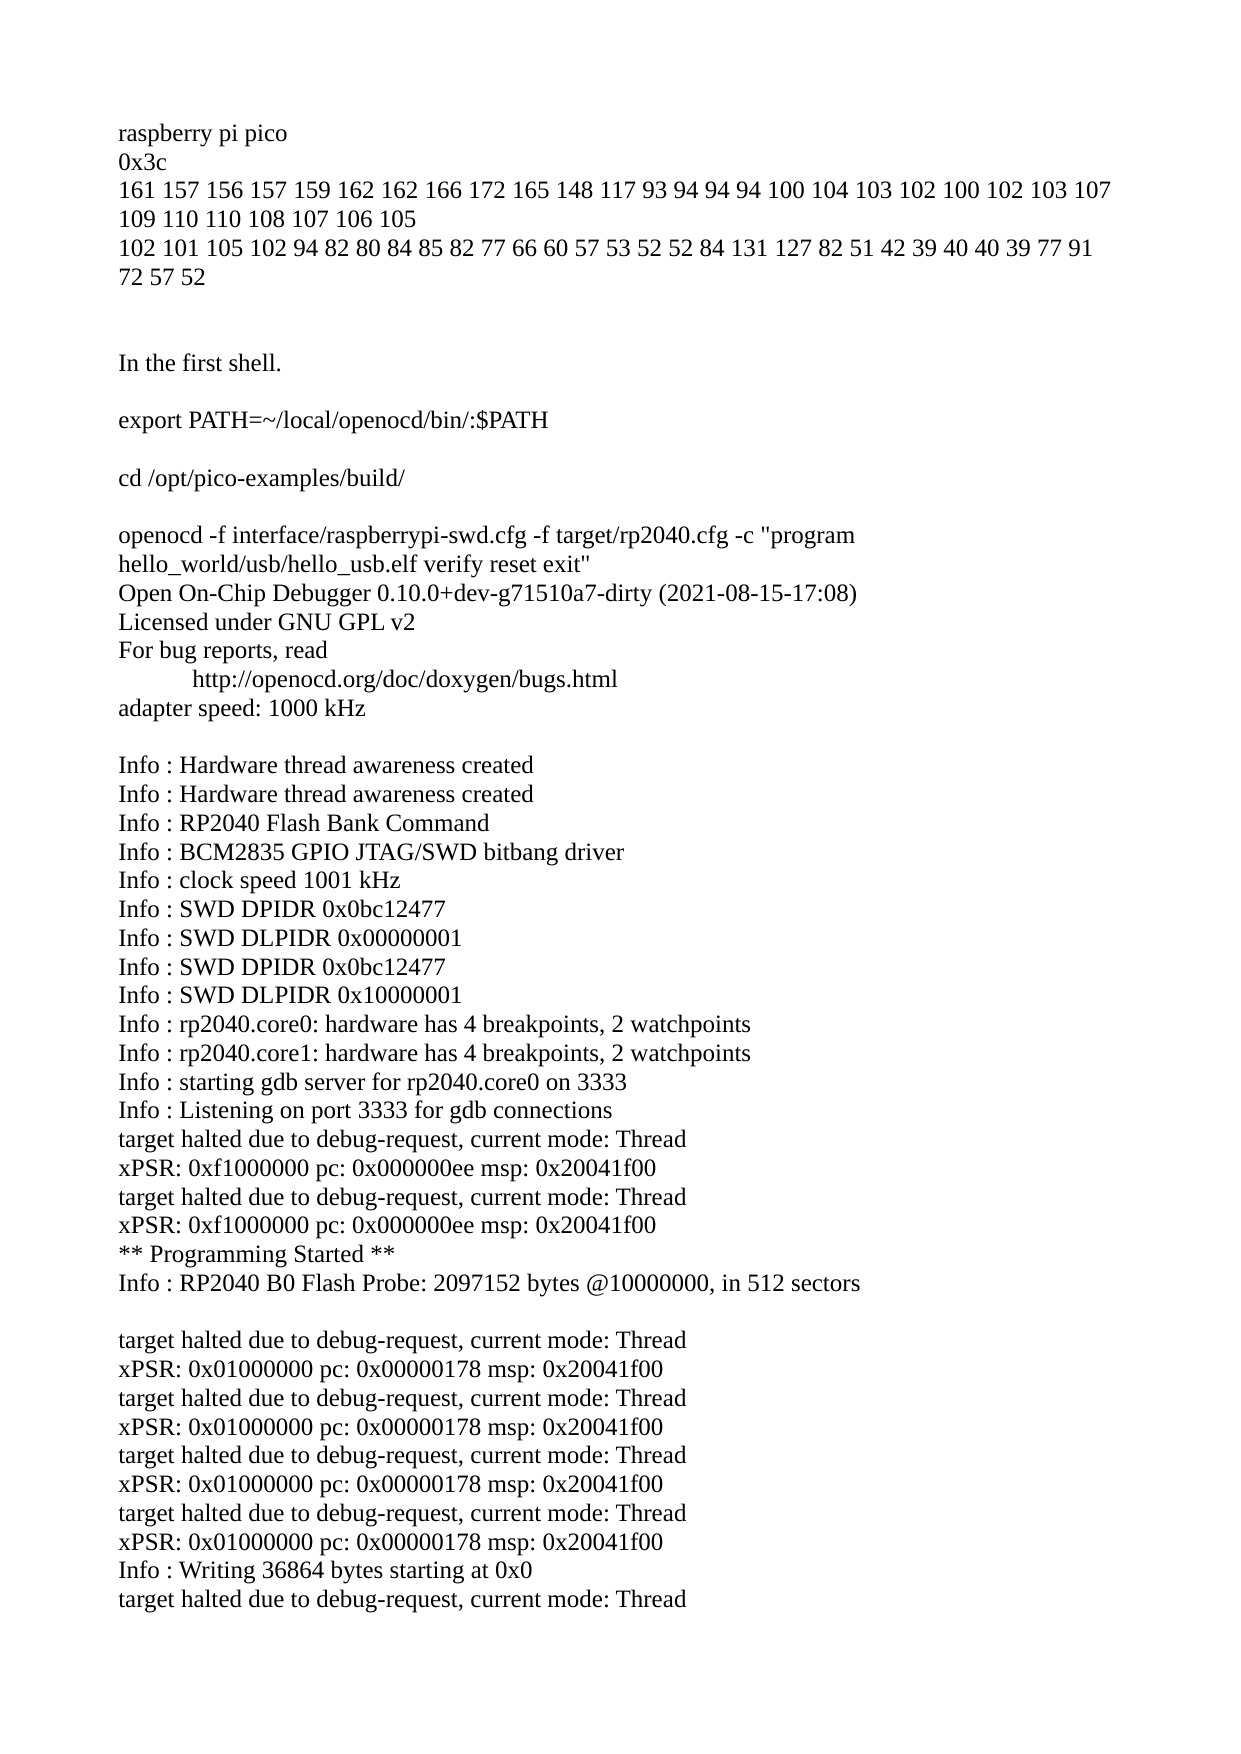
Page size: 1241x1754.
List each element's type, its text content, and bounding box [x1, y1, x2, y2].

text Info : Listening on port 3333 for gdb connections [118, 1096, 1122, 1124]
text ** Programming Started ** [118, 1239, 1122, 1268]
text Info : rp2040.core0: hardware has 4 breakpoints, 2 watchpoints [118, 1009, 1122, 1038]
text Open On-Chip Debugger 0.10.0+dev-g71510a7-dirty (2021-08-15-17:08) [118, 578, 1122, 607]
text xPSR: 0xf1000000 pc: 0x000000ee msp: 0x20041f00 [118, 1153, 1122, 1182]
text Info : RP2040 B0 Flash Probe: 2097152 bytes @10000000, in 512 sectors [118, 1268, 1122, 1297]
text Info : starting gdb server for rp2040.core0 on 3333 [118, 1067, 1122, 1096]
text adapter speed: 1000 kHz [118, 693, 1122, 722]
text 161 157 156 157 159 162 162 166 172 165 148 117 93 94 94 94 100 104 103 102 100 102 103 107 109 110 110 108 107 106 105 [118, 176, 1122, 233]
text Info : SWD DPIDR 0x0bc12477 [118, 894, 1122, 923]
text Info : SWD DPIDR 0x0bc12477 [118, 952, 1122, 981]
text xPSR: 0x01000000 pc: 0x00000178 msp: 0x20041f00 [118, 1469, 1122, 1498]
text Info : Writing 36864 bytes starting at 0x0 [118, 1556, 1122, 1584]
text Info : clock speed 1001 kHz [118, 866, 1122, 894]
text Info : SWD DLPIDR 0x00000001 [118, 923, 1122, 952]
text xPSR: 0x01000000 pc: 0x00000178 msp: 0x20041f00 [118, 1412, 1122, 1441]
text target halted due to debug-request, current mode: Thread [118, 1124, 1122, 1153]
text Info : rp2040.core1: hardware has 4 breakpoints, 2 watchpoints [118, 1038, 1122, 1067]
text 102 101 105 102 94 82 80 84 85 82 77 66 60 57 53 52 52 84 131 127 82 51 42 39 40 40 39 77 91 72 57 52 [118, 233, 1122, 291]
text target halted due to debug-request, current mode: Thread [118, 1326, 1122, 1354]
text Licensed under GNU GPL v2 [118, 607, 1122, 636]
text 0x3c [118, 147, 1122, 176]
text Info : Hardware thread awareness created [118, 779, 1122, 808]
text cd /opt/pico-examples/build/ [118, 463, 1122, 492]
text target halted due to debug-request, current mode: Thread [118, 1498, 1122, 1527]
text Info : SWD DLPIDR 0x10000001 [118, 981, 1122, 1009]
text export PATH=~/local/openocd/bin/:$PATH [118, 406, 1122, 434]
text Info : BCM2835 GPIO JTAG/SWD bitbang driver [118, 837, 1122, 866]
text xPSR: 0x01000000 pc: 0x00000178 msp: 0x20041f00 [118, 1354, 1122, 1383]
text Info : Hardware thread awareness created [118, 751, 1122, 779]
text In the first shell. [118, 348, 1122, 377]
text xPSR: 0xf1000000 pc: 0x000000ee msp: 0x20041f00 [118, 1211, 1122, 1239]
text target halted due to debug-request, current mode: Thread [118, 1182, 1122, 1211]
text openocd -f interface/raspberrypi-swd.cfg -f target/rp2040.cfg -c "program hello_world/usb/hello_usb.elf verify reset exit" [118, 521, 1122, 578]
text target halted due to debug-request, current mode: Thread [118, 1584, 1122, 1613]
text target halted due to debug-request, current mode: Thread [118, 1441, 1122, 1469]
text raspberry pi pico [118, 118, 1122, 147]
text http://openocd.org/doc/doxygen/bugs.html [118, 664, 1122, 693]
text target halted due to debug-request, current mode: Thread [118, 1383, 1122, 1412]
text For bug reports, read [118, 636, 1122, 664]
text Info : RP2040 Flash Bank Command [118, 808, 1122, 837]
text xPSR: 0x01000000 pc: 0x00000178 msp: 0x20041f00 [118, 1527, 1122, 1556]
